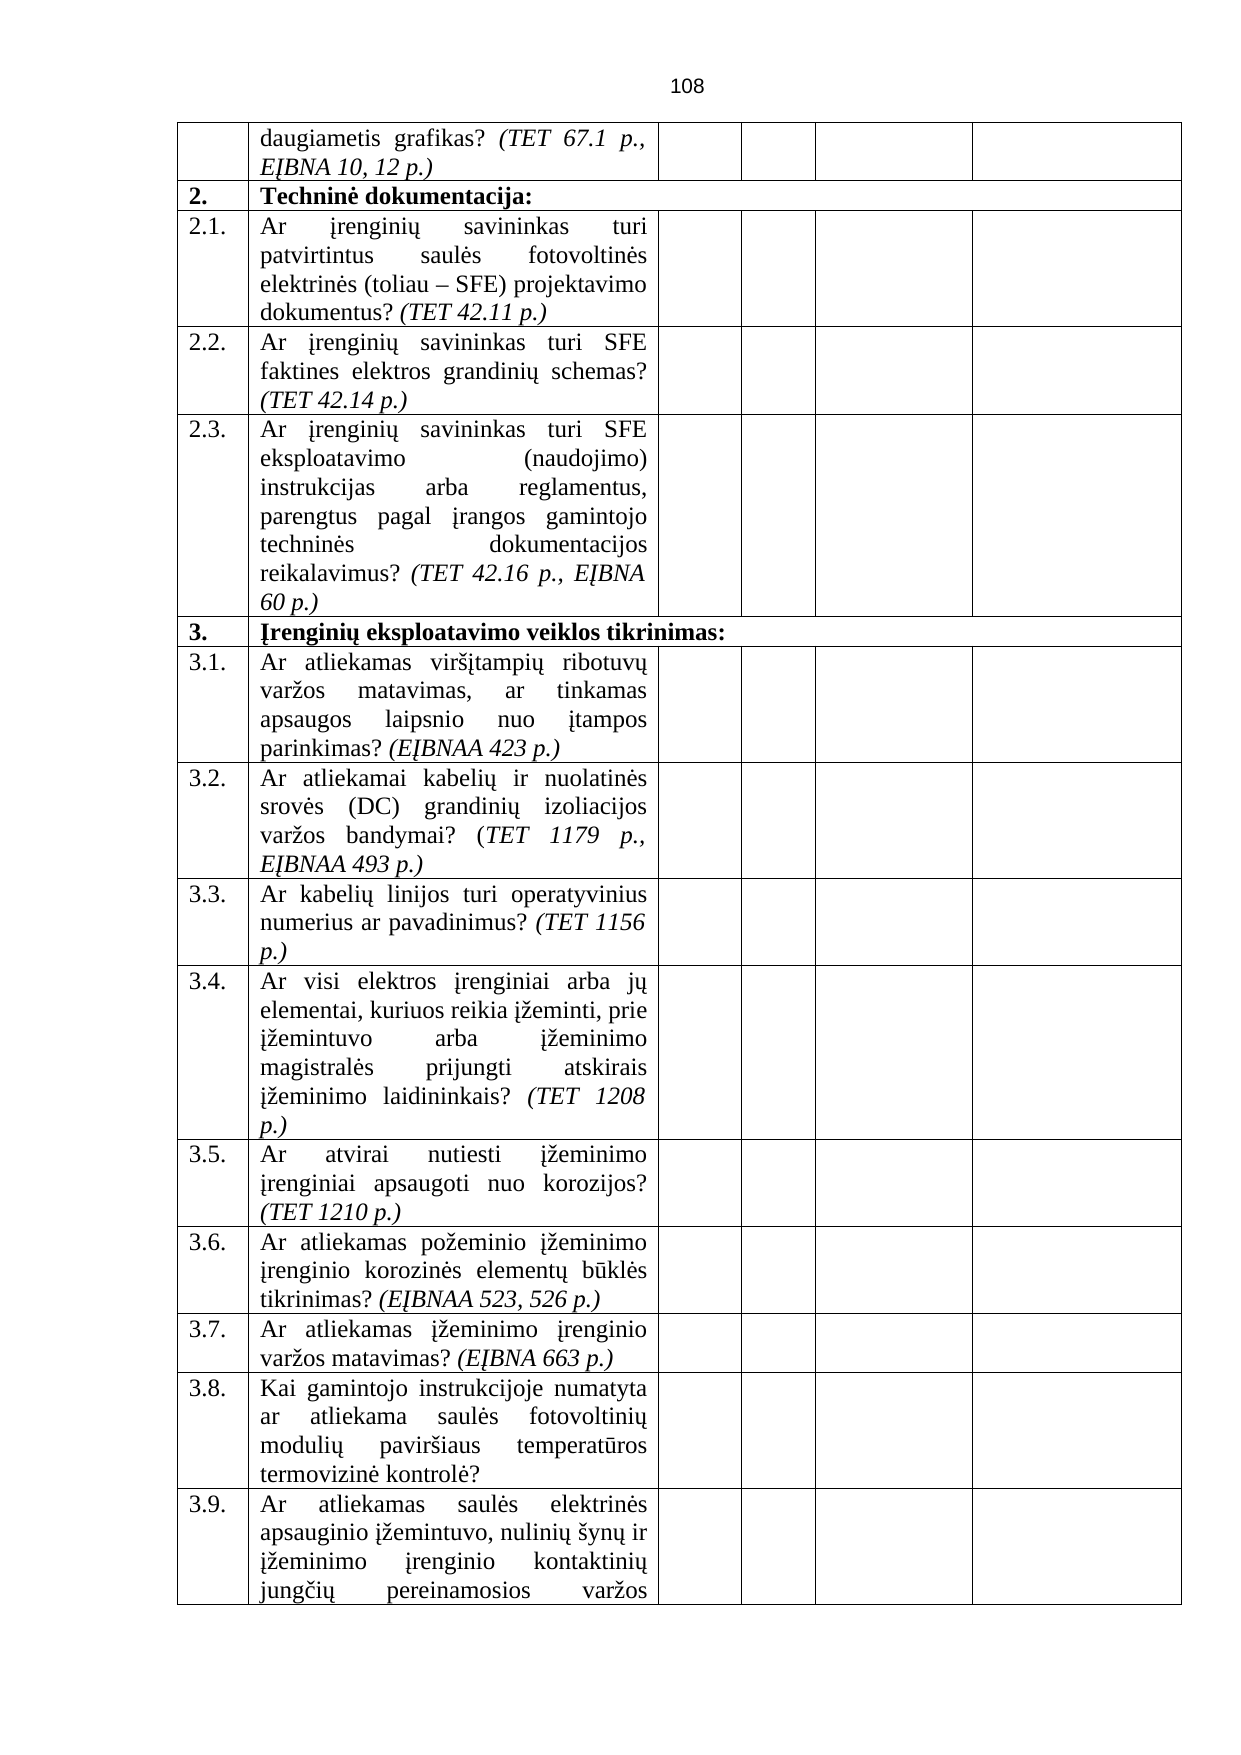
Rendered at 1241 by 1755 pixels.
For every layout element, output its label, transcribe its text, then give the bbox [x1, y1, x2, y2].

table_cell [973, 1314, 1181, 1372]
table_cell [659, 1227, 741, 1313]
table_cell 2.1. [178, 211, 248, 326]
table_cell [742, 647, 815, 762]
table_cell [742, 1140, 815, 1226]
table_cell [973, 1227, 1181, 1313]
table_cell [973, 415, 1181, 616]
table_cell Ar įrenginių savininkas turi patvirtintus saulės fotovoltinės elektrinės (toliau – SFE) projektavimo dokumentus? (TET 42.11 p.) [249, 211, 658, 326]
table_cell 3.9. [178, 1489, 248, 1604]
table_cell [816, 211, 972, 326]
table_cell [973, 1489, 1181, 1604]
table_cell [816, 763, 972, 878]
table_cell [816, 879, 972, 965]
table_cell Ar atvirai nutiesti įžeminimo įrenginiai apsaugoti nuo korozijos? (TET 1210 p.) [249, 1140, 658, 1226]
table_cell Ar visi elektros įrenginiai arba jų elementai, kuriuos reikia įžeminti, prie įžemintuvo arba įžeminimo magistralės prijungti atskirais įžeminimo laidininkais? (TET 1208 p.) [249, 966, 658, 1138]
table_cell 3.3. [178, 879, 248, 965]
table_cell [659, 966, 741, 1138]
table_cell [659, 1314, 741, 1372]
table_cell 3.7. [178, 1314, 248, 1372]
table_cell [973, 211, 1181, 326]
table_cell [973, 123, 1181, 180]
table_cell Ar atliekamas įžeminimo įrenginio varžos matavimas? (EĮBNA 663 p.) [249, 1314, 658, 1372]
table_cell [816, 1140, 972, 1226]
table_cell [659, 879, 741, 965]
table_cell 3.2. [178, 763, 248, 878]
table_cell Ar atliekamas saulės elektrinės apsauginio įžemintuvo, nulinių šynų ir įžeminimo įrenginio kontaktinių jungčių pereinamosios varžos [249, 1489, 658, 1604]
table_cell daugiametis grafikas? (TET 67.1 p., EĮBNA 10, 12 p.) [249, 123, 658, 180]
table_cell [178, 123, 248, 180]
table_cell [973, 879, 1181, 965]
table_cell 2. [178, 181, 248, 210]
table_cell [973, 1373, 1181, 1488]
table_cell [742, 763, 815, 878]
table_cell [742, 1373, 815, 1488]
table_cell [742, 966, 815, 1138]
table_cell Ar atliekamas viršįtampių ribotuvų varžos matavimas, ar tinkamas apsaugos laipsnio nuo įtampos parinkimas? (EĮBNAA 423 p.) [249, 647, 658, 762]
table_cell Ar įrenginių savininkas turi SFE eksploatavimo (naudojimo) instrukcijas arba reglamentus, parengtus pagal įrangos gamintojo techninės dokumentacijos reikalavimus? (TET 42.16 p., EĮBNA 60 p.) [249, 415, 658, 616]
table_cell [973, 647, 1181, 762]
table_cell [659, 1373, 741, 1488]
table_cell 3.5. [178, 1140, 248, 1226]
table_cell [742, 415, 815, 616]
table_cell [742, 327, 815, 413]
table_cell [742, 211, 815, 326]
table_cell 3. [178, 617, 248, 646]
table_cell [742, 1314, 815, 1372]
table_cell [659, 415, 741, 616]
table_cell Ar atliekamas požeminio įžeminimo įrenginio korozinės elementų būklės tikrinimas? (EĮBNAA 523, 526 p.) [249, 1227, 658, 1313]
table_cell [659, 327, 741, 413]
table_cell Ar įrenginių savininkas turi SFE faktines elektros grandinių schemas? (TET 42.14 p.) [249, 327, 658, 413]
table_cell 2.2. [178, 327, 248, 413]
table_cell Ar atliekamai kabelių ir nuolatinės srovės (DC) grandinių izoliacijos varžos bandymai? (TET 1179 p., EĮBNAA 493 p.) [249, 763, 658, 878]
table_cell [742, 1489, 815, 1604]
table_cell 3.8. [178, 1373, 248, 1488]
table_cell [816, 1227, 972, 1313]
table_cell Techninė dokumentacija: [249, 181, 1181, 210]
table_cell [816, 647, 972, 762]
table_cell [659, 1140, 741, 1226]
table_cell [973, 1140, 1181, 1226]
table_cell 3.6. [178, 1227, 248, 1313]
table_cell [659, 647, 741, 762]
table_cell [659, 123, 741, 180]
table_cell [973, 327, 1181, 413]
table_cell [659, 1489, 741, 1604]
table_cell [816, 123, 972, 180]
table_cell [742, 123, 815, 180]
table_cell [659, 763, 741, 878]
table_cell 3.4. [178, 966, 248, 1138]
table_cell [816, 1489, 972, 1604]
table_cell [816, 1373, 972, 1488]
table_cell [816, 415, 972, 616]
table_cell [973, 763, 1181, 878]
table_cell [816, 1314, 972, 1372]
table_cell [816, 327, 972, 413]
table_cell [742, 879, 815, 965]
table_cell Įrenginių eksploatavimo veiklos tikrinimas: [249, 617, 1181, 646]
table_cell [816, 966, 972, 1138]
table_cell [742, 1227, 815, 1313]
table_cell [659, 211, 741, 326]
table_cell Ar kabelių linijos turi operatyvinius numerius ar pavadinimus? (TET 1156 p.) [249, 879, 658, 965]
table_cell Kai gamintojo instrukcijoje numatyta ar atliekama saulės fotovoltinių modulių paviršiaus temperatūros termovizinė kontrolė? [249, 1373, 658, 1488]
table_cell [973, 966, 1181, 1138]
table_cell 2.3. [178, 415, 248, 616]
table_cell 3.1. [178, 647, 248, 762]
